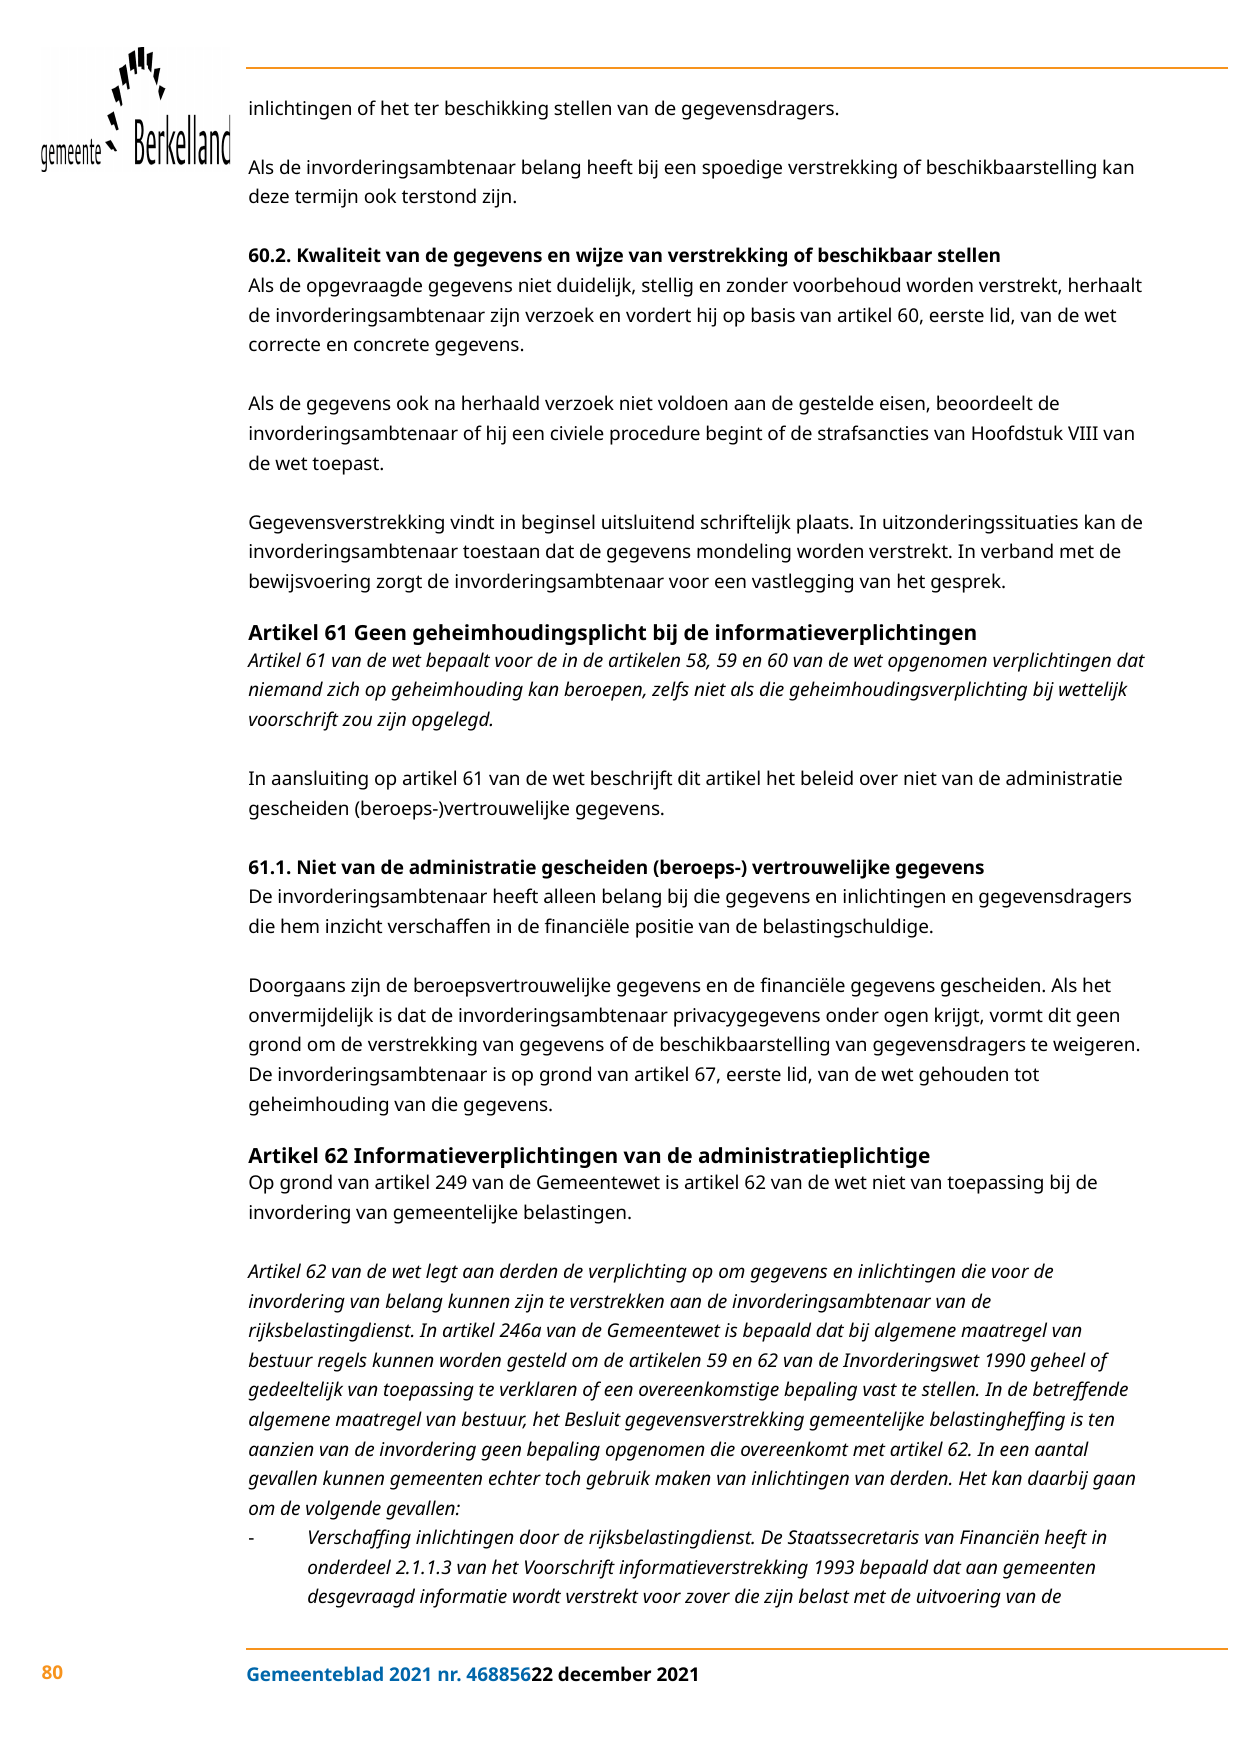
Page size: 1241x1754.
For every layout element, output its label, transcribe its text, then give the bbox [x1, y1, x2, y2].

text Artikel 61 Geen geheimhoudingsplicht bij de informatieverplichtingen [248, 618, 1152, 647]
text Op grond van artikel 249 van de Gemeentewet is artikel 62 van de wet niet van toepassing bij de invordering van gemeentelijke belastingen. [248, 1169, 1152, 1225]
text Artikel 62 van de wet legt aan derden de verplichting op om gegevens en inlichtingen die voor de invordering van belang kunnen zijn te verstrekken aan de invorderingsambtenaar van de rijksbelastingdienst. In artikel 246a van de Gemeentewet is bepaald dat bij algemene maatregel van bestuur regels kunnen worden gesteld om de artikelen 59 en 62 van de Invorderingswet 1990 geheel of gedeeltelijk van toepassing te verklaren of een overeenkomstige bepaling vast te stellen. In de betreffende algemene maatregel van bestuur, het Besluit gegevensverstrekking gemeentelijke belastingheffing is ten aanzien van de invordering geen bepaling opgenomen die overeenkomt met artikel 62. In een aantal gevallen kunnen gemeenten echter toch gebruik maken van inlichtingen van derden. Het kan daarbij gaan om de volgende gevallen: [248, 1258, 1152, 1521]
text Artikel 61 van de wet bepaalt voor de in de artikelen 58, 59 en 60 van de wet opgenomen verplichtingen dat niemand zich op geheimhouding kan beroepen, zelfs niet als die geheimhoudingsverplichting bij wettelijk voorschrift zou zijn opgelegd. [248, 647, 1152, 732]
text In aansluiting op artikel 61 van de wet beschrijft dit artikel het beleid over niet van de administratie gescheiden (beroeps-)vertrouwelijke gegevens. [248, 765, 1152, 821]
list Verschaffing inlichtingen door de rijksbelastingdienst. De Staatssecretaris van Financiën heeft in onderdeel 2.1.1.3 van het Voorschrift informatieverstrekking 1993 bepaald dat aan gemeenten desgevraagd informatie wordt verstrekt voor zover die zijn belast met de uitvoering van de [248, 1524, 1152, 1609]
text Gegevensverstrekking vindt in beginsel uitsluitend schriftelijk plaats. In uitzonderingssituaties kan de invorderingsambtenaar toestaan dat de gegevens mondeling worden verstrekt. In verband met de bewijsvoering zorgt de invorderingsambtenaar voor een vastlegging van het gesprek. [248, 509, 1152, 594]
text De invorderingsambtenaar heeft alleen belang bij die gegevens en inlichtingen en gegevensdragers die hem inzicht verschaffen in de financiële positie van de belastingschuldige. [248, 884, 1152, 939]
text Als de opgevraagde gegevens niet duidelijk, stellig en zonder voorbehoud worden verstrekt, herhaalt de invorderingsambtenaar zijn verzoek en vordert hij op basis van artikel 60, eerste lid, van de wet correcte en concrete gegevens. [248, 272, 1152, 357]
text Als de gegevens ook na herhaald verzoek niet voldoen aan de gestelde eisen, beoordeelt de invorderingsambtenaar of hij een civiele procedure begint of de strafsancties van Hoofdstuk VIII van de wet toepast. [248, 391, 1152, 476]
text 60.2. Kwaliteit van de gegevens en wijze van verstrekking of beschikbaar stellen [248, 243, 1152, 268]
text Als de invorderingsambtenaar belang heeft bij een spoedige verstrekking of beschikbaarstelling kan deze termijn ook terstond zijn. [248, 154, 1152, 209]
picture [41, 47, 231, 172]
text Artikel 62 Informatieverplichtingen van de administratieplichtige [248, 1141, 1152, 1169]
text Doorgaans zijn de beroepsvertrouwelijke gegevens en de financiële gegevens gescheiden. Als het onvermijdelijk is dat de invorderingsambtenaar privacygegevens onder ogen krijgt, vormt dit geen grond om de verstrekking van gegevens of de beschikbaarstelling van gegevensdragers te weigeren. De invorderingsambtenaar is op grond van artikel 67, eerste lid, van de wet gehouden tot geheimhouding van die gegevens. [248, 972, 1152, 1116]
text 61.1. Niet van de administratie gescheiden (beroeps-) vertrouwelijke gegevens [248, 854, 1152, 880]
text inlichtingen of het ter beschikking stellen van de gegevensdragers. [248, 95, 1152, 121]
